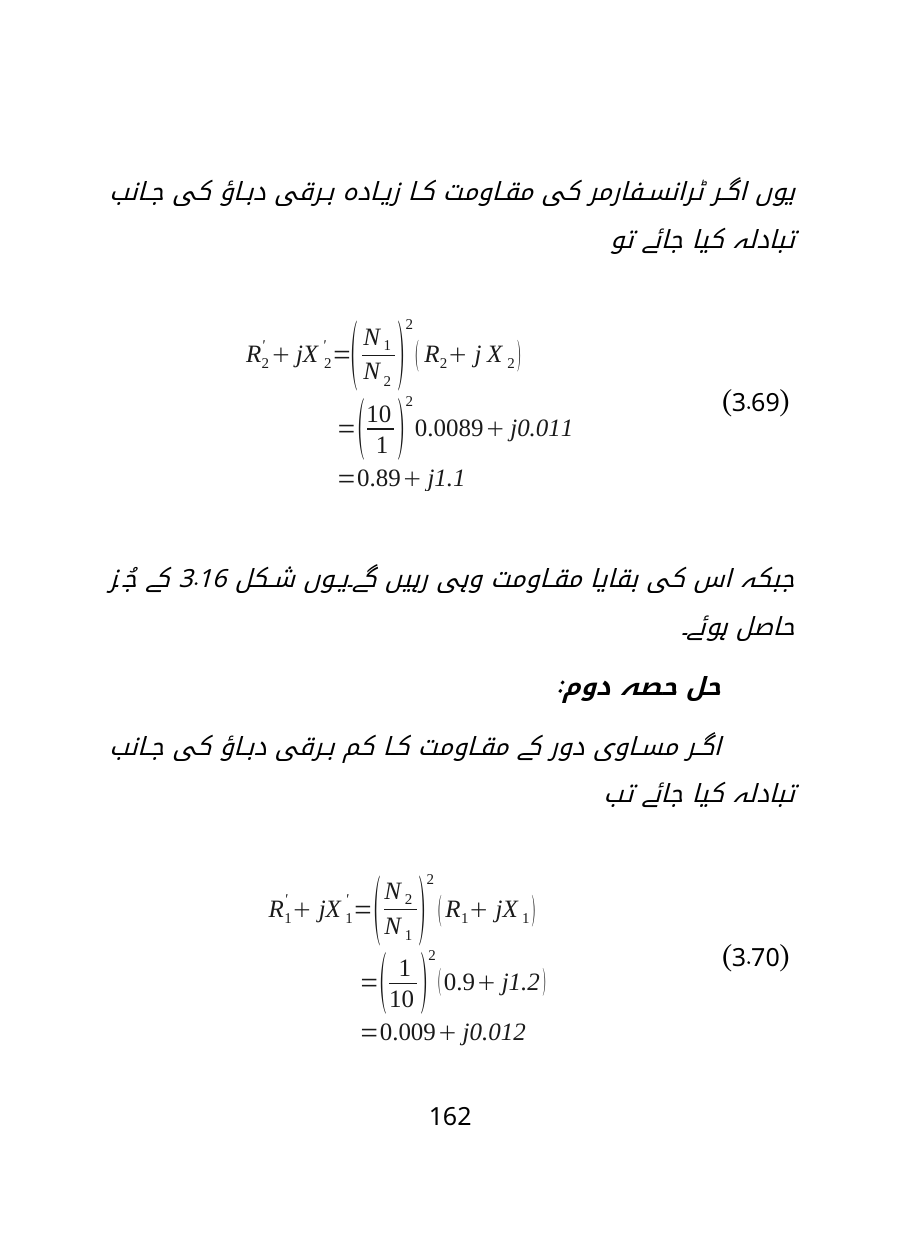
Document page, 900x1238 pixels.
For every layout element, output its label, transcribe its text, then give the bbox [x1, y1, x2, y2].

text حل حصہ دوم: [105, 663, 795, 710]
text جبکہ اس کی بقایا مقاومت وہی رہیں گے۔یوں شکل 3.16 کے جُز حاصل ہوئے۔ [105, 556, 795, 651]
table_header [105, 310, 705, 509]
text اگر مساوی دور کے مقاومت کا کم برقی دباؤ کی جانب تبادلہ کیا جائے تب [105, 723, 795, 818]
table_header [105, 864, 700, 1063]
table_header (3.70) [700, 864, 795, 1063]
table_header (3.69) [705, 310, 795, 509]
text یوں اگر ٹرانسفارمر کی مقاومت کا زیادہ برقی دباؤ کی جانب تبادلہ کیا جائے تو [105, 168, 795, 263]
